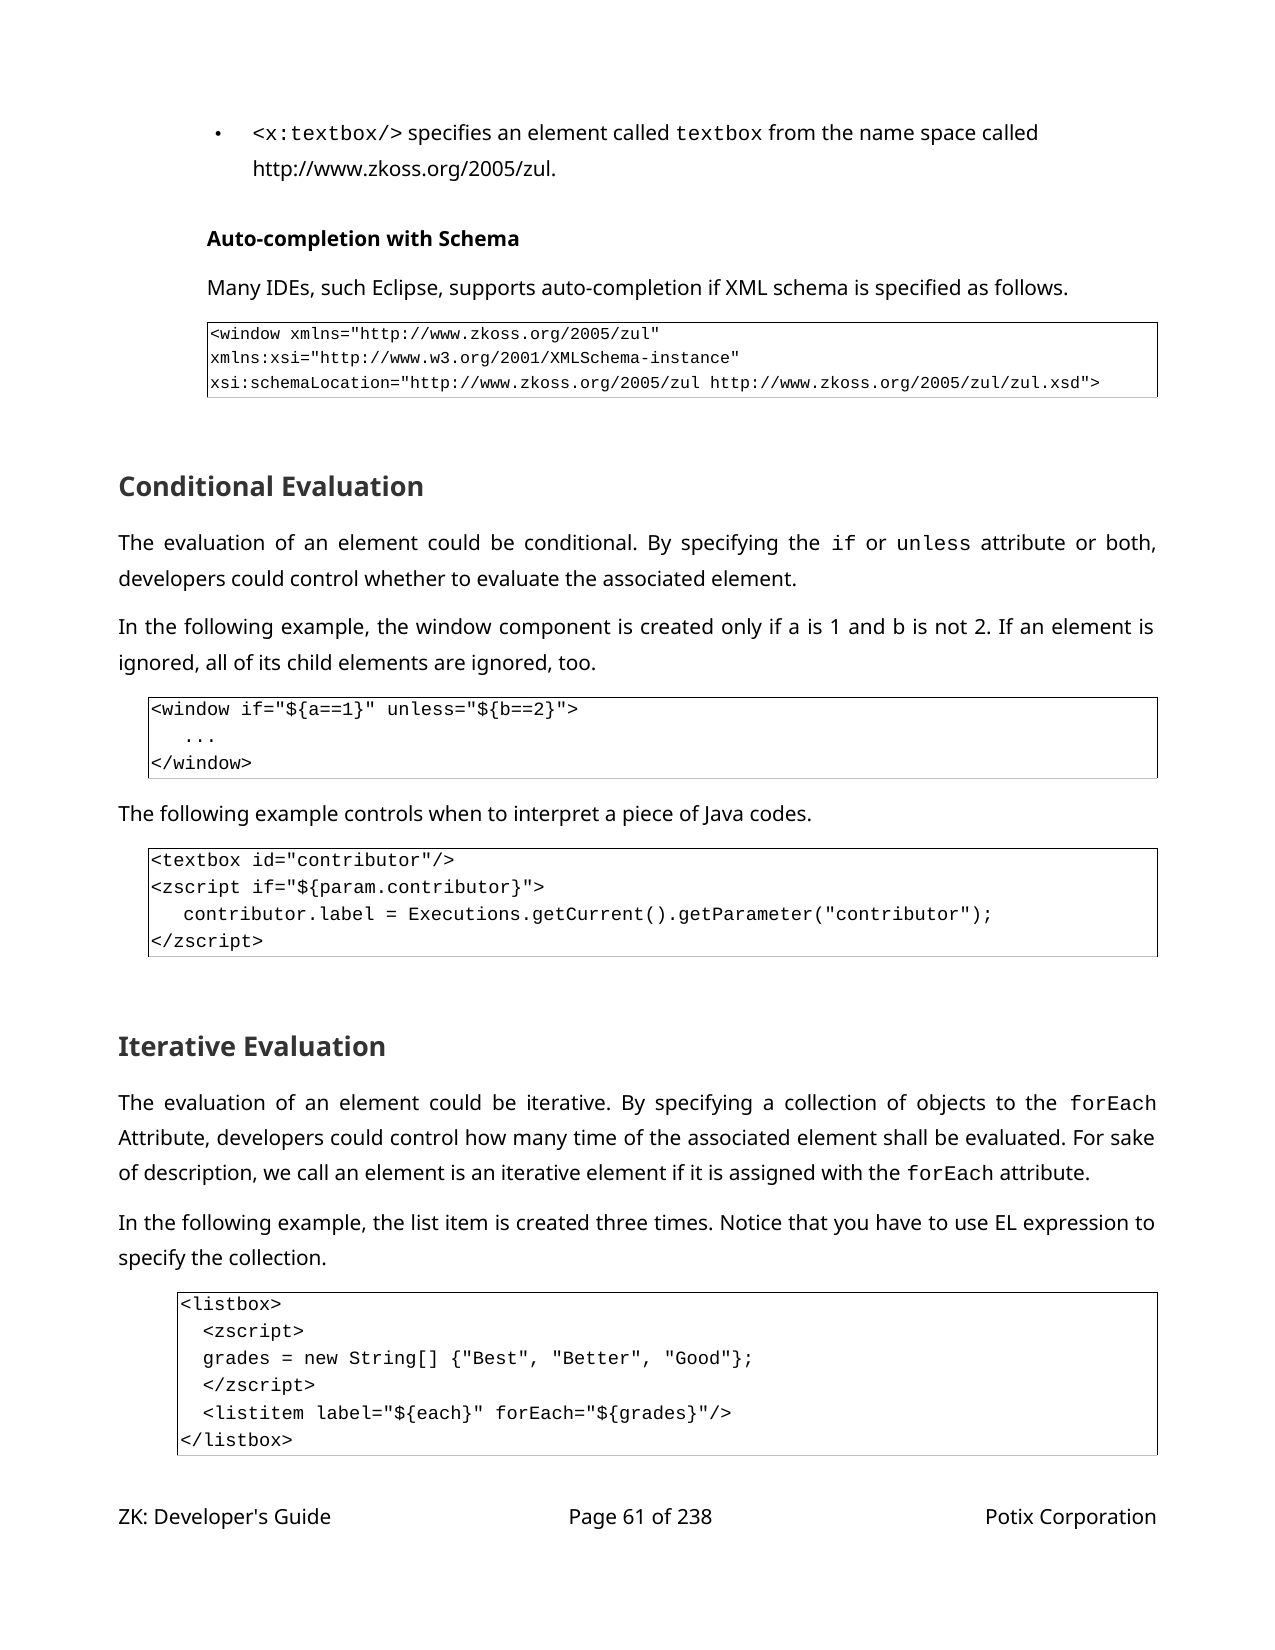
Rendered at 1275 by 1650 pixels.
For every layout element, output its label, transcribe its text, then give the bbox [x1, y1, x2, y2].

text <zscript> [178, 1319, 1157, 1343]
subtitle Auto-completion with Schema [207, 224, 1157, 253]
text The evaluation of an element could be conditional. By specifying the if or unless attribute or both, developers could control whether to evaluate the associated element. [118, 528, 1157, 592]
text Many IDEs, such Eclipse, supports auto-completion if XML schema is specified as follows. [207, 273, 1157, 301]
text <window xmlns="http://www.zkoss.org/2005/zul" [208, 323, 1157, 344]
text </zscript> [178, 1373, 1157, 1398]
text xsi:schemaLocation="http://www.zkoss.org/2005/zul http://www.zkoss.org/2005/zul/zul.xsd"> [208, 372, 1157, 397]
text In the following example, the window component is created only if a is 1 and b is not 2. If an element is ignored, all of its child elements are ignored, too. [118, 612, 1157, 676]
text <textbox id="contributor"/> [149, 849, 1157, 872]
text In the following example, the list item is created three times. Notice that you have to use EL expression to specify the collection. [118, 1208, 1157, 1271]
text xmlns:xsi="http://www.w3.org/2001/XMLSchema-instance" [208, 347, 1157, 369]
list <x:textbox/> specifies an element called textbox from the name space called http://www.zkoss.org/2005/zul. [215, 118, 1157, 182]
text <listbox> [178, 1293, 1157, 1316]
text <listitem label="${each}" forEach="${grades}"/> [178, 1401, 1157, 1425]
text contributor.label = Executions.getCurrent().getParameter("contributor"); [149, 902, 1157, 926]
text The evaluation of an element could be iterative. By specifying a collection of objects to the forEach Attribute, developers could control how many time of the associated element shall be evaluated. For sake of description, we call an element is an iterative element if it is assigned with the forEach attribute. [118, 1088, 1157, 1187]
text <zscript if="${param.contributor}"> [149, 875, 1157, 899]
text </listbox> [178, 1428, 1157, 1455]
subtitle Conditional Evaluation [118, 468, 1157, 504]
text ... [149, 724, 1157, 748]
subtitle Iterative Evaluation [118, 1027, 1157, 1064]
text </window> [149, 751, 1157, 778]
text The following example controls when to interpret a piece of Java codes. [118, 799, 1157, 827]
text <window if="${a==1}" unless="${b==2}"> [149, 698, 1157, 721]
text grades = new String[] {"Best", "Better", "Good"}; [178, 1346, 1157, 1370]
text </zscript> [149, 929, 1157, 956]
